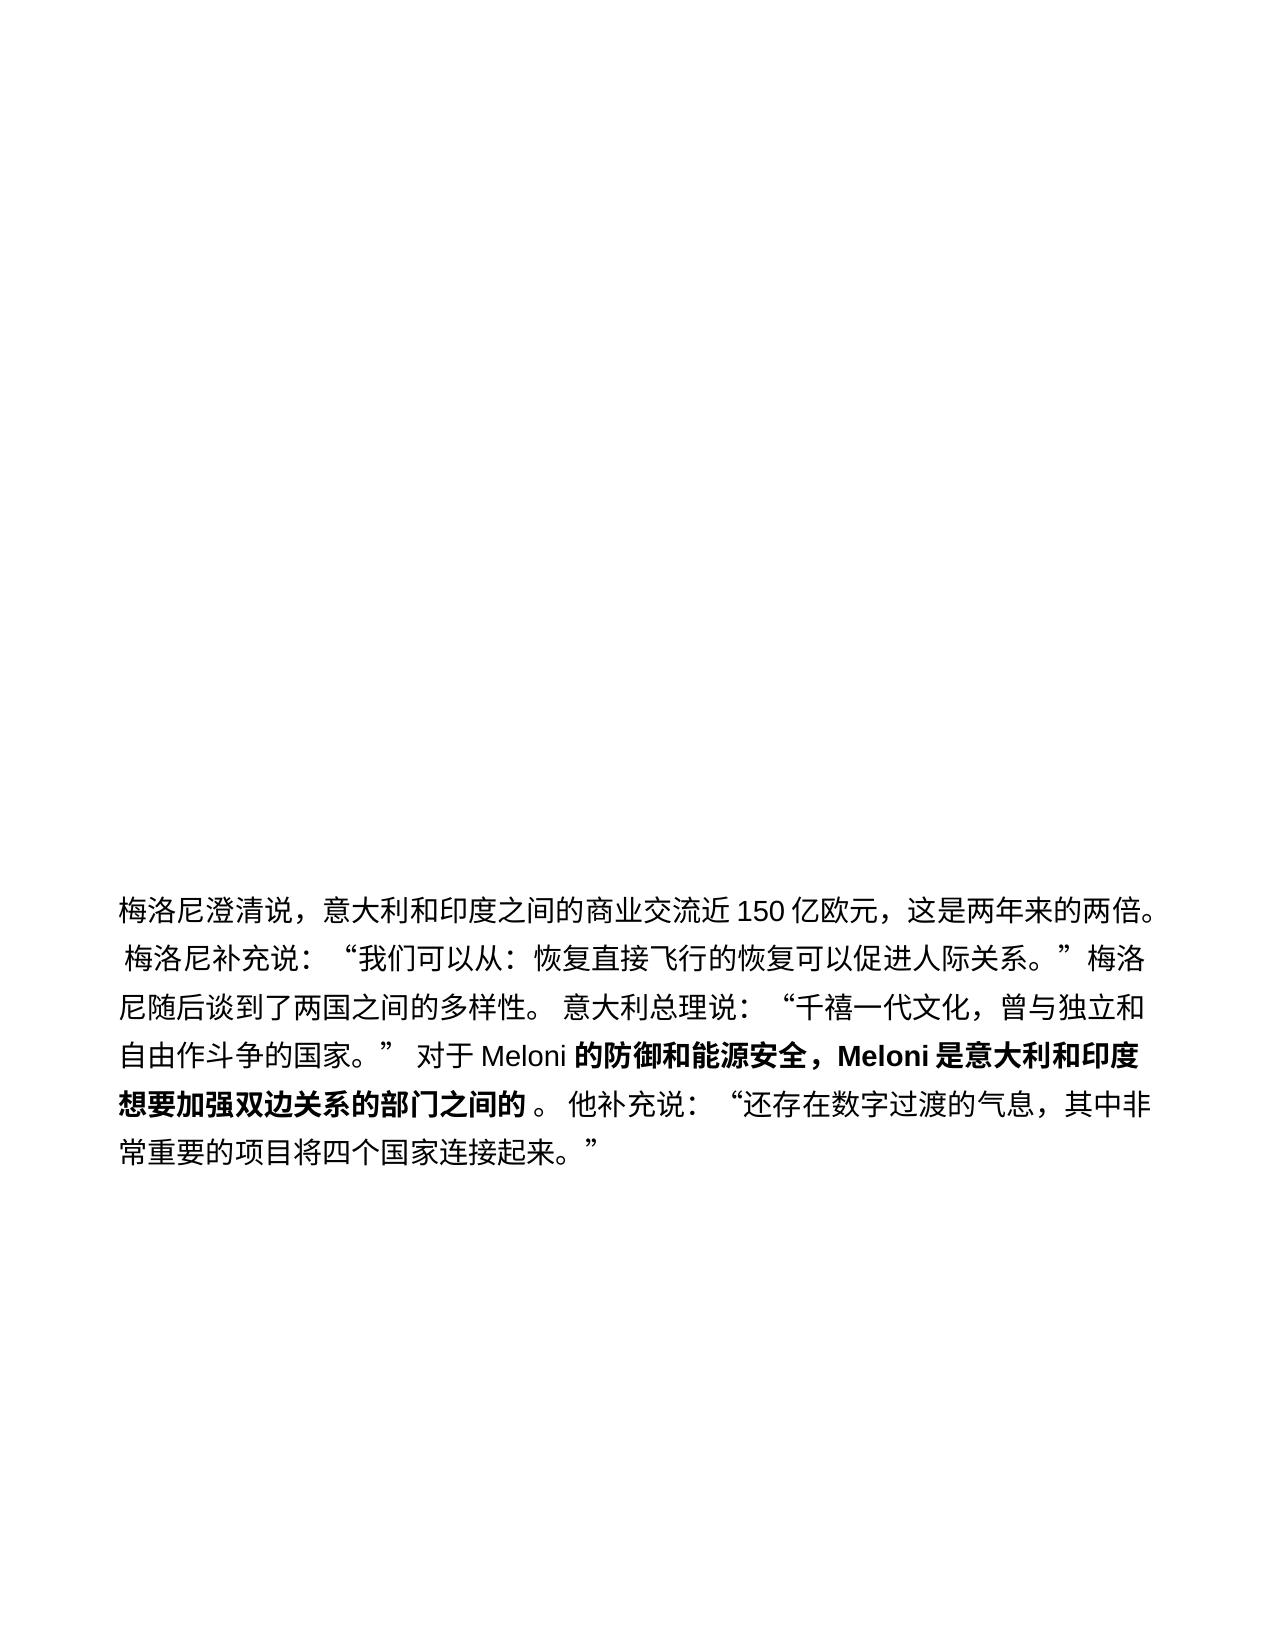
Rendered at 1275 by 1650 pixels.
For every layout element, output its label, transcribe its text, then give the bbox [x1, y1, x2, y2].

text 梅洛尼澄清说，意大利和印度之间的商业交流近150亿欧元，这是两年来的两倍。 梅洛尼补充说：“我们可以从：恢复直接飞行的恢复可以促进人际关系。”梅洛尼随后谈到了两国之间的多样性。 意大利总理说：“千禧一代文化，曾与独立和自由作斗争的国家。” 对于Meloni 的防御和能源安全，Meloni是意大利和印度想要加强双边关系的部门之间的 。 他补充说：“还存在数字过渡的气息，其中非常重要的项目将四个国家连接起来。” [118, 887, 1157, 1172]
